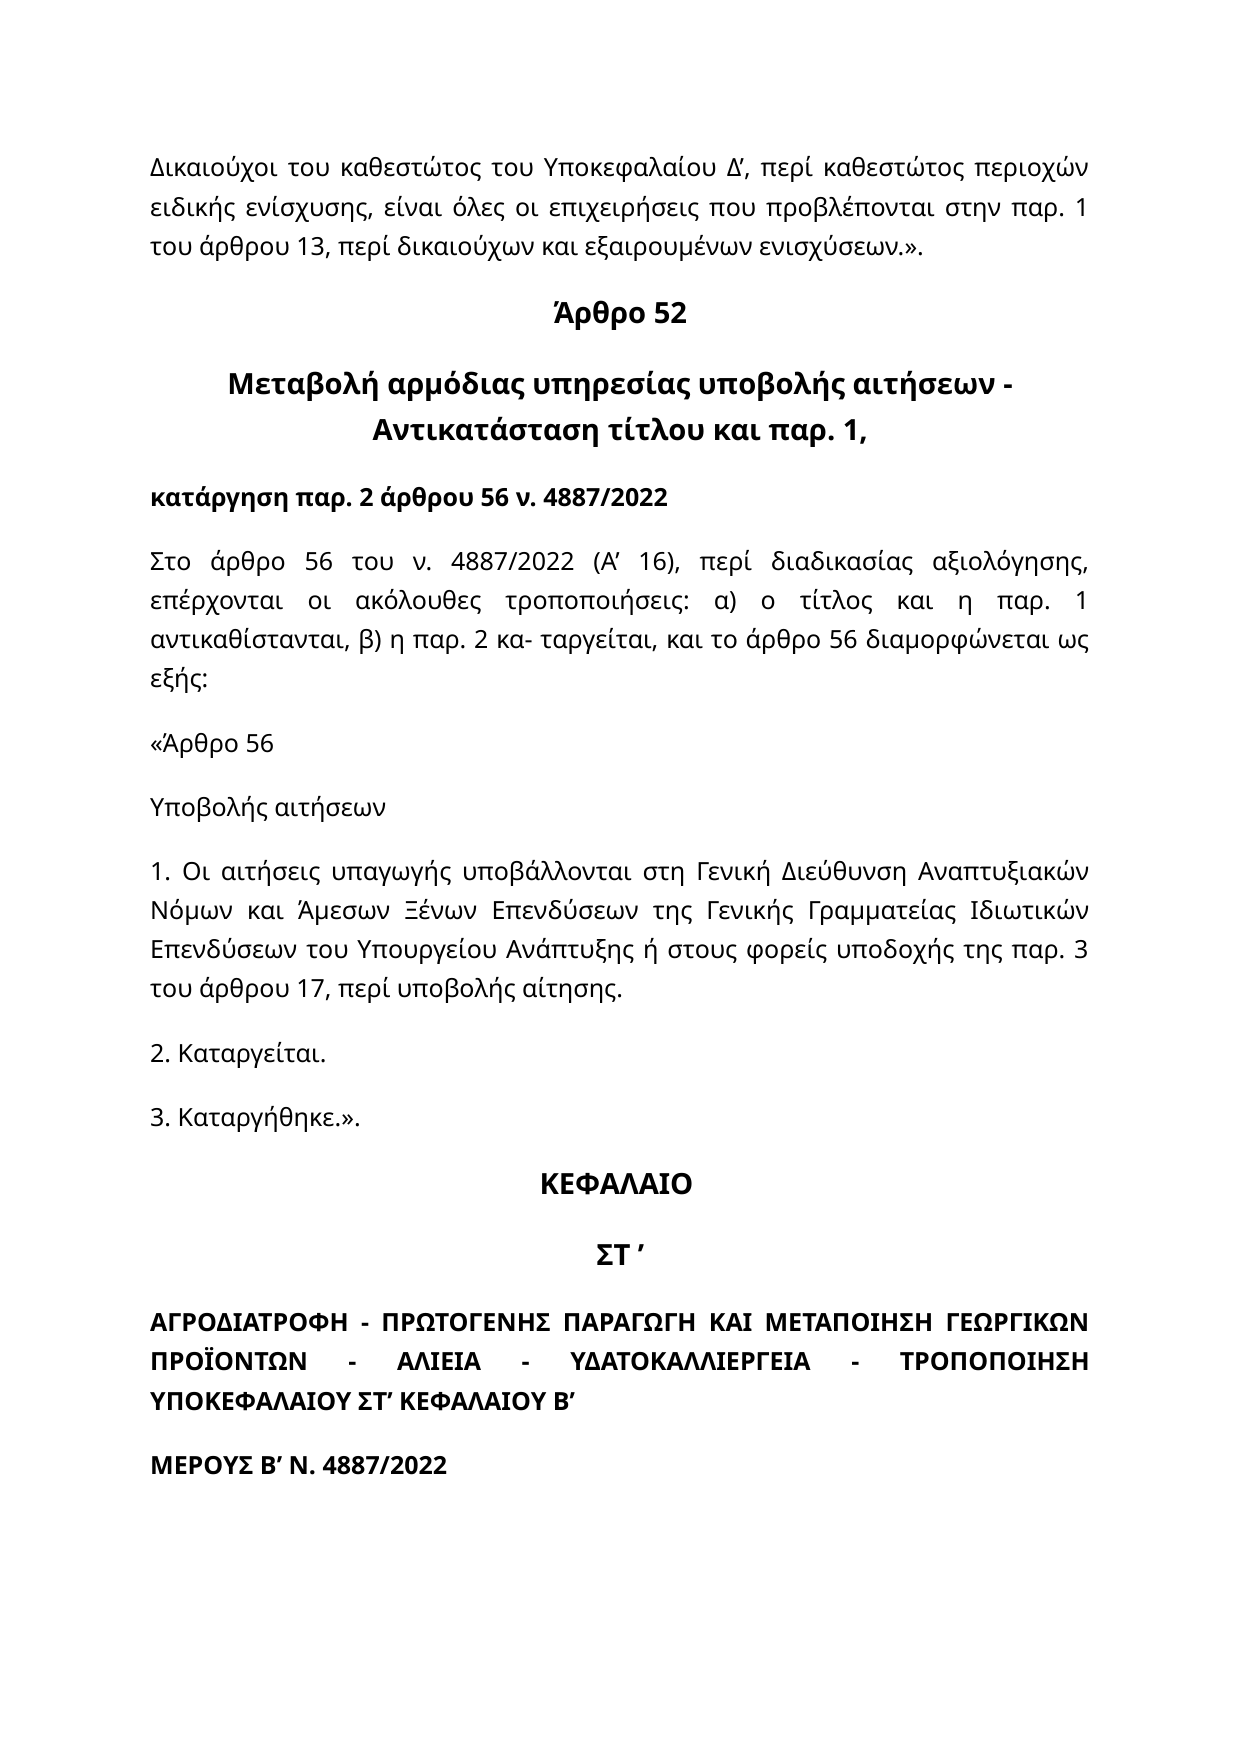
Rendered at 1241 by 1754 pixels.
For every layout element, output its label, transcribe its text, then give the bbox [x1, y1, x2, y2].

subtitle ΚΕΦΑΛΑΙΟ [150, 1163, 1090, 1203]
text 1. Οι αιτήσεις υπαγωγής υποβάλλονται στη Γενική Διεύθυνση Αναπτυξιακών Νόμων και Άμεσων Ξένων Επενδύσεων της Γενικής Γραμματείας Ιδιωτικών Επενδύσεων του Υπουργείου Ανάπτυξης ή στους φορείς υποδοχής της παρ. 3 του άρθρου 17, περί υποβολής αίτησης. [150, 853, 1090, 1005]
text κατάργηση παρ. 2 άρθρου 56 ν. 4887/2022 [150, 479, 1090, 513]
text Δικαιούχοι του καθεστώτος του Υποκεφαλαίου Δ’, περί καθεστώτος περιοχών ειδικής ενίσχυσης, είναι όλες οι επιχειρήσεις που προβλέπονται στην παρ. 1 του άρθρου 13, περί δικαιούχων και εξαιρουμένων ενισχύσεων.». [150, 150, 1090, 262]
subtitle ΣΤ ’ [150, 1234, 1090, 1274]
text Στο άρθρο 56 του ν. 4887/2022 (Α’ 16), περί διαδικασίας αξιολόγησης, επέρχονται οι ακόλουθες τροποποιήσεις: α) ο τίτλος και η παρ. 1 αντικαθίστανται, β) η παρ. 2 κα- ταργείται, και το άρθρο 56 διαμορφώνεται ως εξής: [150, 543, 1090, 695]
text «Άρθρο 56 [150, 725, 1090, 759]
subtitle Άρθρο 52 [150, 292, 1090, 332]
text ΜΕΡΟΥΣ Β’ Ν. 4887/2022 [150, 1447, 1090, 1481]
text 3. Καταργήθηκε.». [150, 1099, 1090, 1133]
text 2. Καταργείται. [150, 1035, 1090, 1069]
text Υποβολής αιτήσεων [150, 789, 1090, 823]
subtitle Μεταβολή αρμόδιας υπηρεσίας υποβολής αιτήσεων - Αντικατάσταση τίτλου και παρ. 1, [150, 363, 1090, 448]
text ΑΓΡΟΔΙΑΤΡΟΦΗ - ΠΡΩΤΟΓΕΝΗΣ ΠΑΡΑΓΩΓΗ ΚΑΙ ΜΕΤΑΠΟΙΗΣΗ ΓΕΩΡΓΙΚΩΝ ΠΡΟΪΟΝΤΩΝ - ΑΛΙΕΙΑ - ΥΔΑΤΟΚΑΛΛΙΕΡΓΕΙΑ - ΤΡΟΠΟΠΟΙΗΣΗ ΥΠΟΚΕΦΑΛΑΙΟΥ ΣΤ’ ΚΕΦΑΛΑΙΟΥ Β’ [150, 1305, 1090, 1417]
